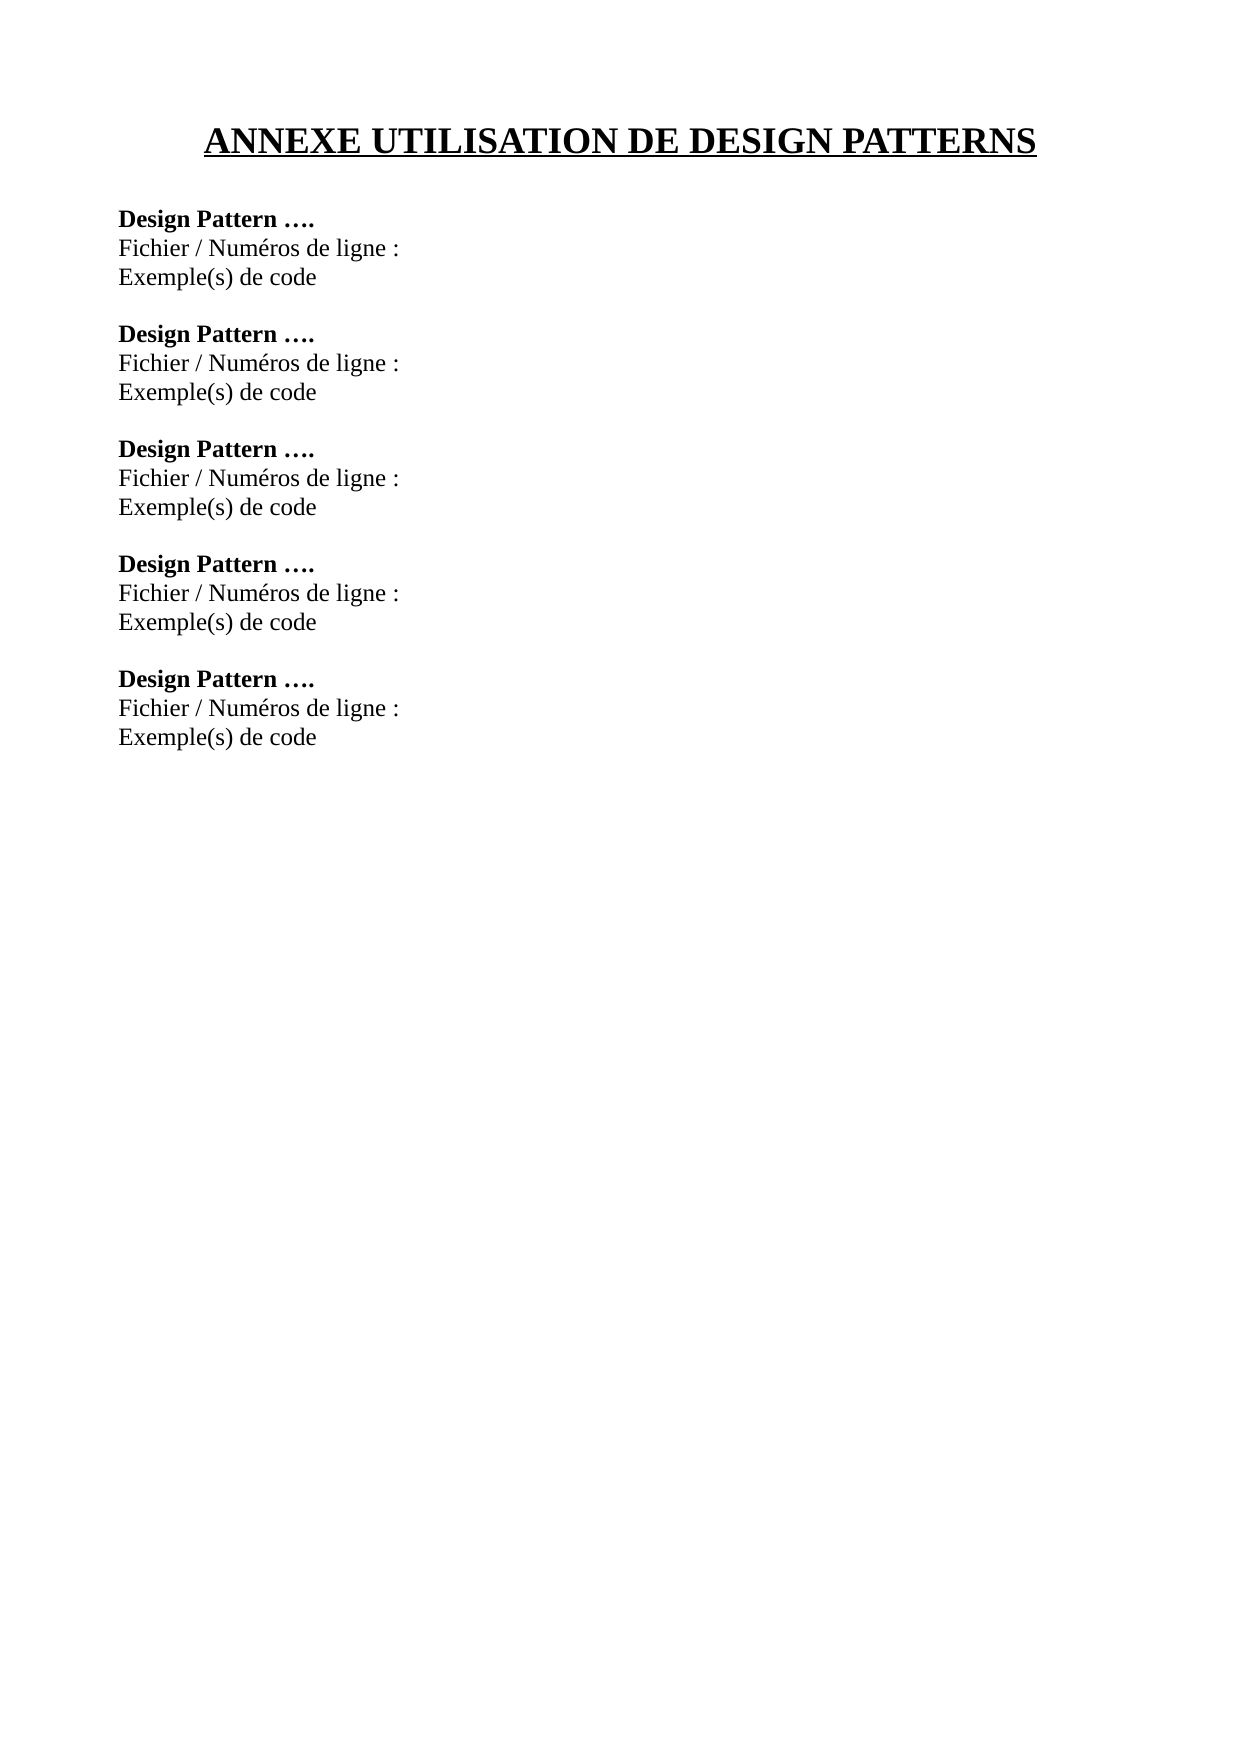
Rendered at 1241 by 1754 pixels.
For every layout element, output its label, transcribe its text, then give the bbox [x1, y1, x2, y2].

text Fichier / Numéros de ligne : [118, 233, 1122, 262]
text Exemple(s) de code [118, 722, 1122, 751]
text ANNEXE UTILISATION DE DESIGN PATTERNS [118, 118, 1122, 161]
text Fichier / Numéros de ligne : [118, 463, 1122, 492]
text Design Pattern …. [118, 549, 1122, 578]
text Design Pattern …. [118, 319, 1122, 348]
text Exemple(s) de code [118, 377, 1122, 406]
text Exemple(s) de code [118, 492, 1122, 521]
text Exemple(s) de code [118, 262, 1122, 291]
text Design Pattern …. [118, 204, 1122, 233]
text Fichier / Numéros de ligne : [118, 348, 1122, 377]
text Design Pattern …. [118, 434, 1122, 463]
text Exemple(s) de code [118, 607, 1122, 636]
text Design Pattern …. [118, 664, 1122, 693]
text Fichier / Numéros de ligne : [118, 578, 1122, 607]
text Fichier / Numéros de ligne : [118, 693, 1122, 722]
